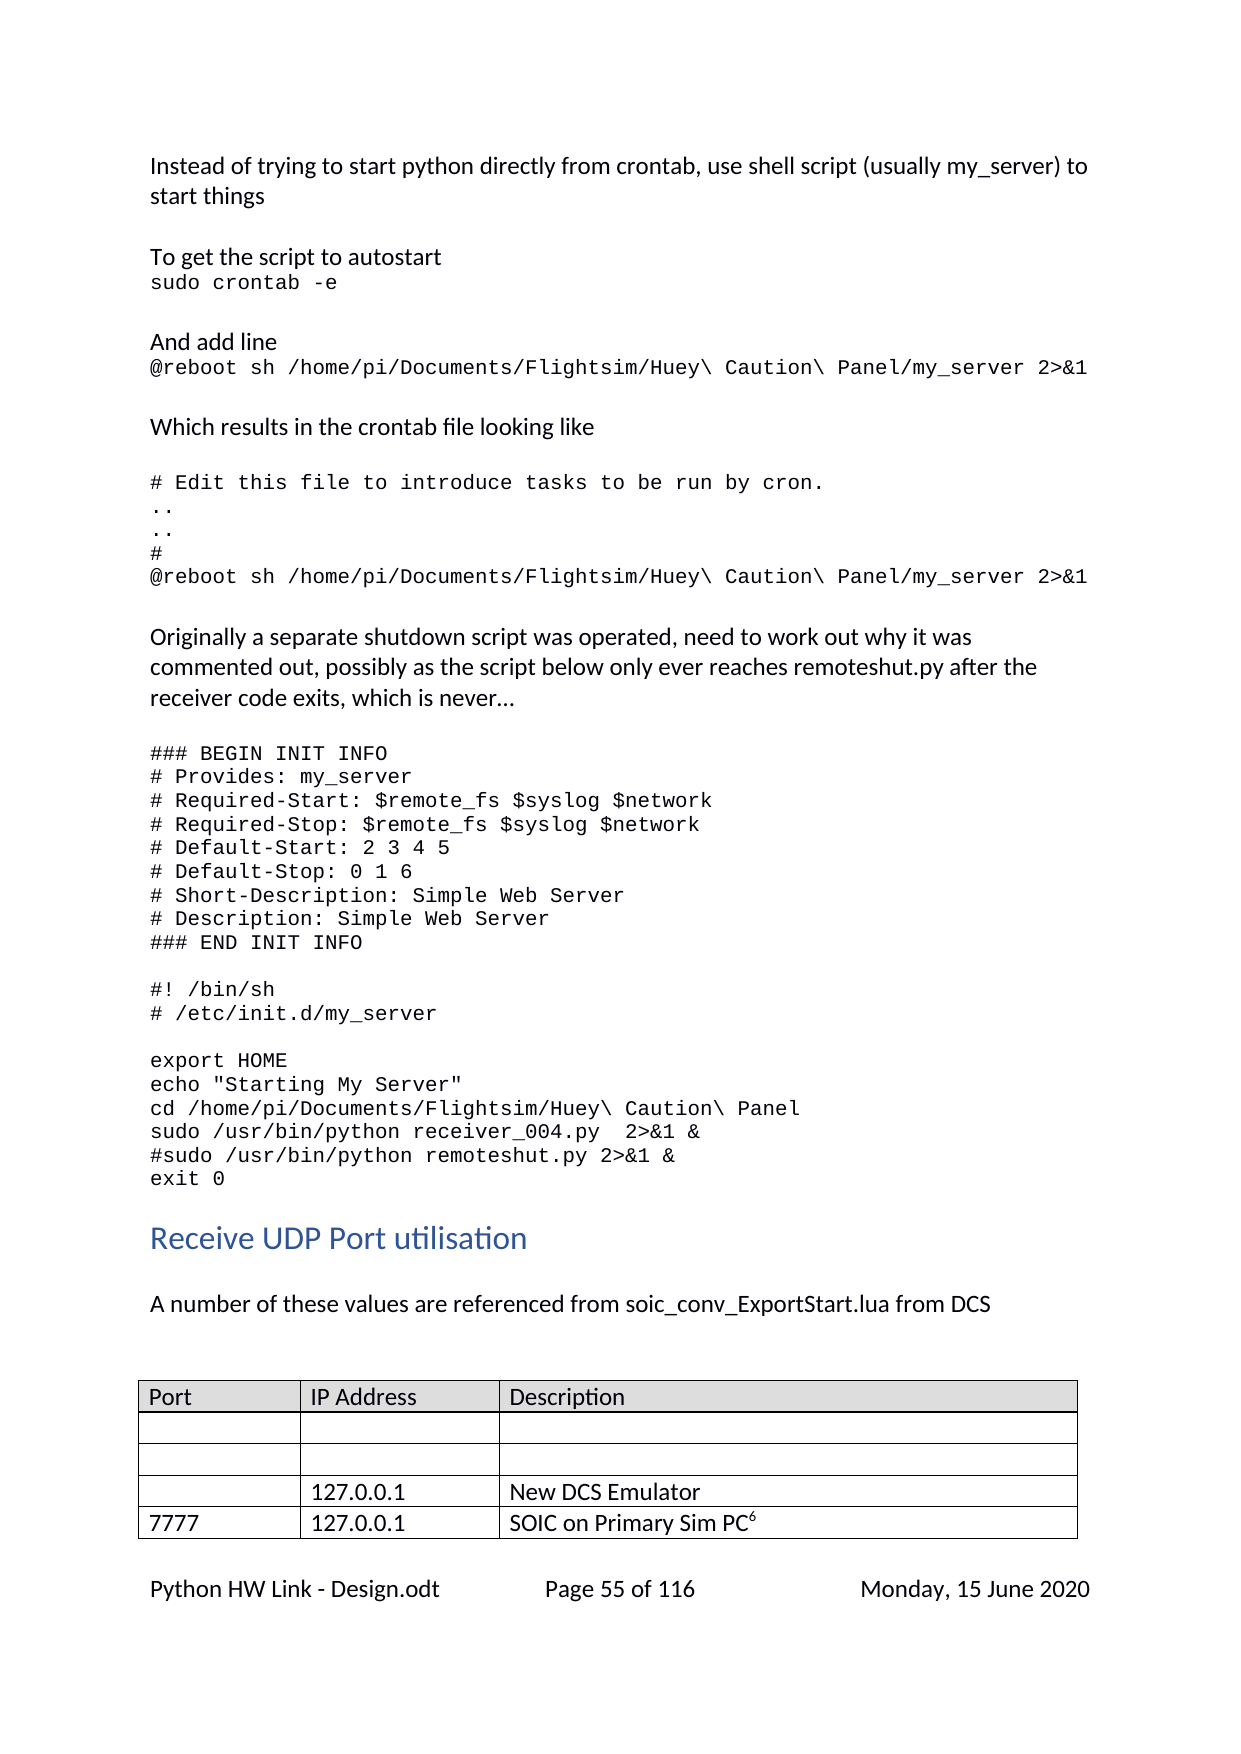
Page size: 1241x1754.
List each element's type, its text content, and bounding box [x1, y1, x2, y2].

text Originally a separate shutdown script was operated, need to work out why it was commented out, possibly as the script below only ever reaches remoteshut.py after the receiver code exits, which is never… [150, 621, 1090, 712]
text # Required-Stop: $remote_fs $syslog $network [150, 814, 1090, 837]
text # /etc/init.d/my_server [150, 1003, 1090, 1027]
table_cell [500, 1413, 1077, 1443]
text ### BEGIN INIT INFO [150, 743, 1090, 766]
text sudo /usr/bin/python receiver_004.py 2>&1 & [150, 1121, 1090, 1145]
text A number of these values are referenced from soic_conv_ExportStart.lua from DCS [150, 1288, 1090, 1319]
table_header IP Address [301, 1381, 499, 1411]
text echo "Starting My Server" [150, 1074, 1090, 1097]
text @reboot sh /home/pi/Documents/Flightsim/Huey\ Caution\ Panel/my_server 2>&1 [150, 357, 1090, 380]
table_cell 127.0.0.1 [301, 1507, 499, 1538]
text # Default-Start: 2 3 4 5 [150, 837, 1090, 861]
text Instead of trying to start python directly from crontab, use shell script (usually my_server) to [150, 150, 1090, 181]
text sudo crontab -e [150, 272, 1090, 296]
text .. [150, 496, 1090, 519]
text exit 0 [150, 1168, 1090, 1192]
text ### END INIT INFO [150, 932, 1090, 956]
text # Default-Stop: 0 1 6 [150, 861, 1090, 885]
text # Edit this file to introduce tasks to be run by cron. [150, 472, 1090, 496]
text Which results in the crontab file looking like [150, 411, 1090, 441]
table_cell 7777 [139, 1507, 300, 1538]
table_cell [301, 1413, 499, 1443]
text export HOME [150, 1050, 1090, 1074]
text #sudo /usr/bin/python remoteshut.py 2>&1 & [150, 1145, 1090, 1168]
text # Required-Start: $remote_fs $syslog $network [150, 790, 1090, 814]
table_cell [500, 1444, 1077, 1474]
table_cell [139, 1476, 300, 1506]
text # Short-Description: Simple Web Server [150, 885, 1090, 908]
table_cell 127.0.0.1 [301, 1476, 499, 1506]
table_cell [301, 1444, 499, 1474]
table_cell [139, 1413, 300, 1443]
text And add line [150, 326, 1090, 357]
text # [150, 543, 1090, 567]
table_cell [139, 1444, 300, 1474]
text # Provides: my_server [150, 766, 1090, 790]
table_header Port [139, 1381, 300, 1411]
table_cell SOIC on Primary Sim PC [500, 1507, 1077, 1538]
text .. [150, 519, 1090, 543]
text cd /home/pi/Documents/Flightsim/Huey\ Caution\ Panel [150, 1097, 1090, 1121]
table_header Description [500, 1381, 1077, 1411]
table_cell New DCS Emulator [500, 1476, 1077, 1506]
subtitle Receive UDP Port utilisation [150, 1217, 1090, 1258]
text #! /bin/sh [150, 979, 1090, 1003]
text start things [150, 181, 1090, 211]
text To get the script to autostart [150, 242, 1090, 272]
text # Description: Simple Web Server [150, 908, 1090, 932]
text @reboot sh /home/pi/Documents/Flightsim/Huey\ Caution\ Panel/my_server 2>&1 [150, 567, 1090, 590]
